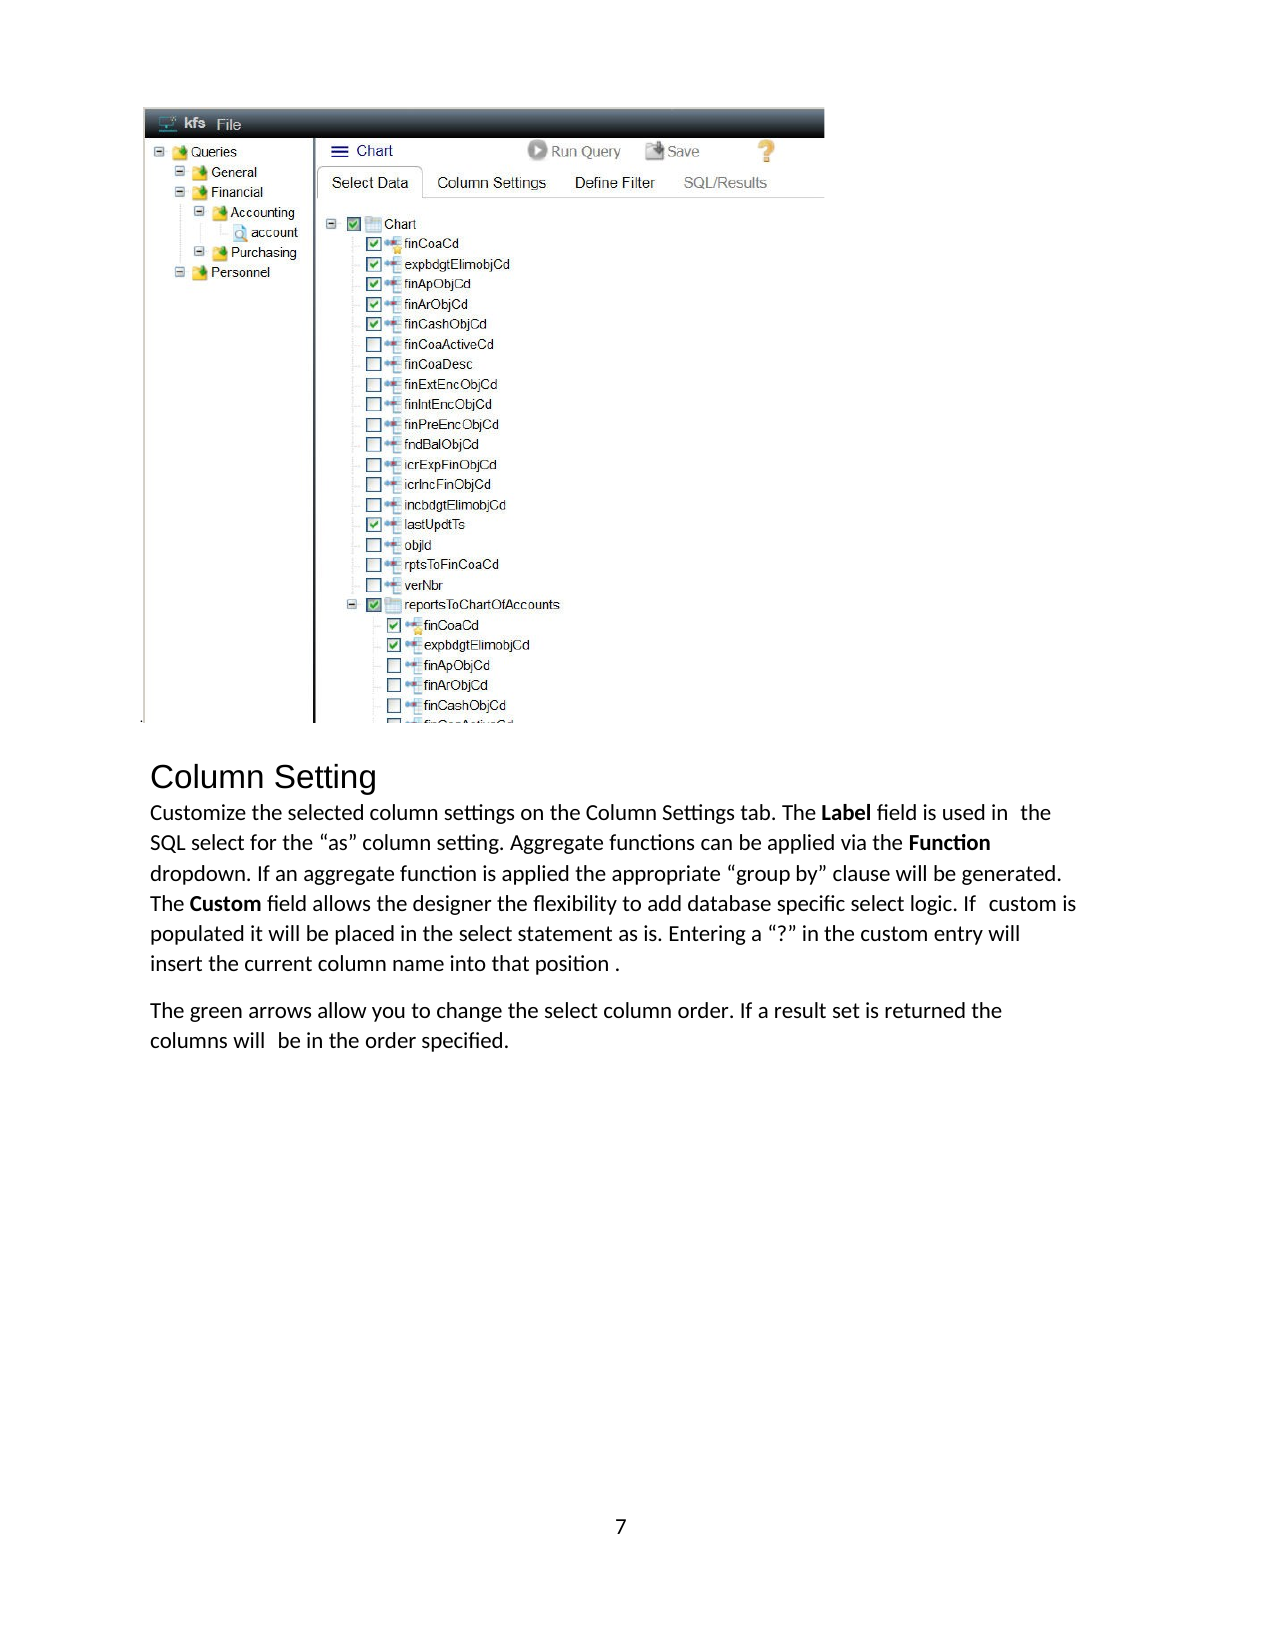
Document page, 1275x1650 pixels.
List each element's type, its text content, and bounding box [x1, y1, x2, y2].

picture [143, 107, 825, 723]
subtitle Column Setting [150, 757, 1102, 795]
text The green arrows allow you to change the select column order. If a result set is returned the columns will be in the order specified. [150, 996, 1084, 1054]
text . [139, 107, 1102, 726]
text Customize the selected column settings on the Column Settings tab. The Label field is used in the SQL select for the “as” column setting. Aggregate functions can be applied via the Function dropdown. If an aggregate function is applied the appropriate “group by” clause will be generated. The Custom field allows the designer the flexibility to add database specific select logic. If custom is populated it will be placed in the select statement as is. Entering a “?” in the custom entry will insert the current column name into that position . [150, 798, 1084, 977]
